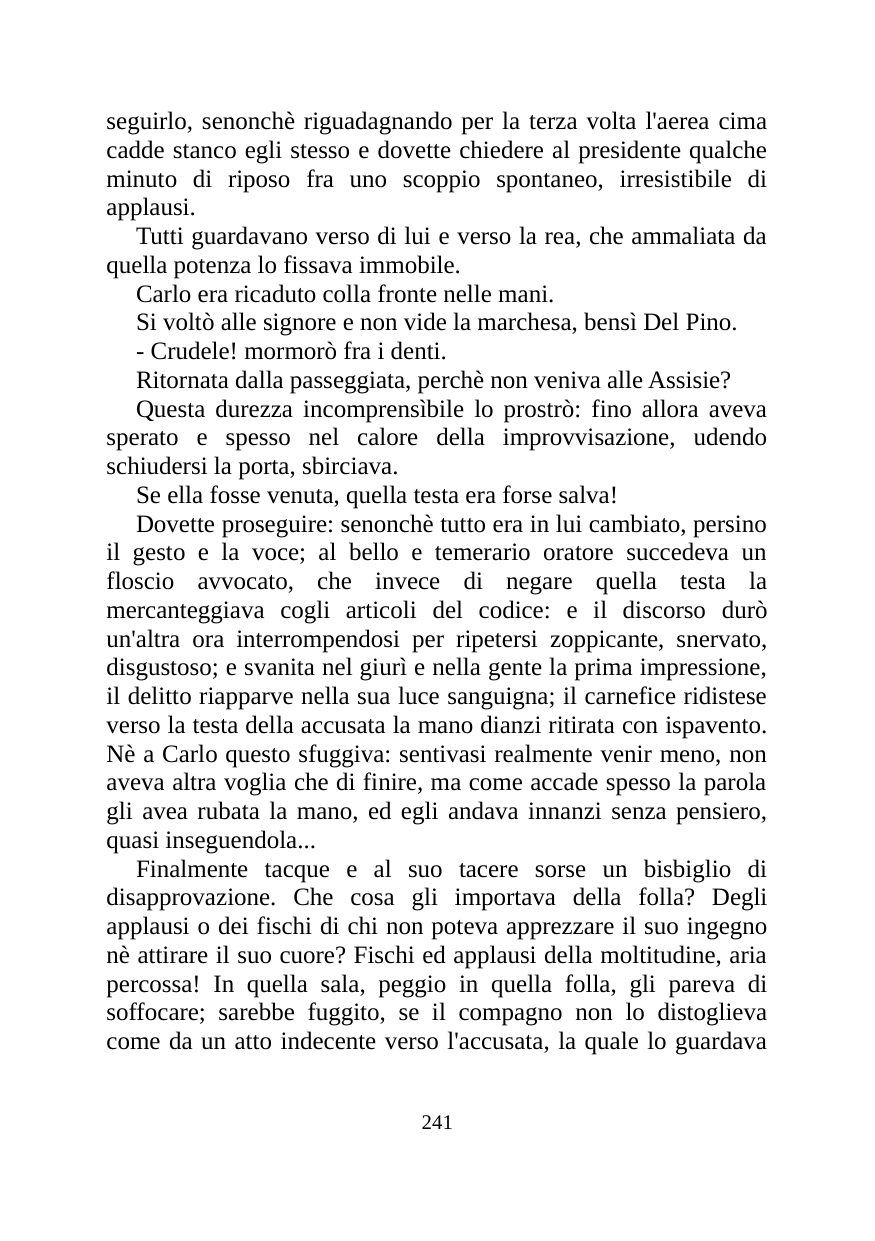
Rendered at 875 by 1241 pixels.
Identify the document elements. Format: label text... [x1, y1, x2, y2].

text Questa durezza incomprensìbile lo prostrò: fino allora aveva sperato e spesso nel calore della improvvisazione, udendo schiudersi la porta, sbirciava. [106, 394, 768, 480]
text Tutti guardavano verso di lui e verso la rea, che ammaliata da quella potenza lo fissava immobile. [106, 221, 768, 279]
text Si voltò alle signore e non vide la marchesa, bensì Del Pino. [106, 307, 768, 336]
text Dovette proseguire: senonchè tutto era in lui cambiato, persino il gesto e la voce; al bello e temerario oratore succedeva un floscio avvocato, che invece di negare quella testa la mercanteggiava cogli articoli del codice: e il discorso durò un'altra ora interrompendosi per ripetersi zoppicante, snervato, disgustoso; e svanita nel giurì e nella gente la prima impressione, il delitto riapparve nella sua luce sanguigna; il carnefice ridistese verso la testa della accusata la mano dianzi ritirata con ispavento. Nè a Carlo questo sfuggiva: sentivasi realmente venir meno, non aveva altra voglia che di finire, ma come accade spesso la parola gli avea rubata la mano, ed egli andava innanzi senza pensiero, quasi inseguendola... [106, 509, 768, 854]
text Ritornata dalla passeggiata, perchè non veniva alle Assisie? [106, 365, 768, 394]
text Carlo era ricaduto colla fronte nelle mani. [106, 279, 768, 307]
text seguirlo, senonchè riguadagnando per la terza volta l'aerea cima cadde stanco egli stesso e dovette chiedere al presidente qualche minuto di riposo fra uno scoppio spontaneo, irresistibile di applausi. [106, 106, 768, 221]
text - Crudele! mormorò fra i denti. [106, 336, 768, 365]
text Se ella fosse venuta, quella testa era forse salva! [106, 480, 768, 509]
text Finalmente tacque e al suo tacere sorse un bisbiglio di disapprovazione. Che cosa gli importava della folla? Degli applausi o dei fischi di chi non poteva apprezzare il suo ingegno nè attirare il suo cuore? Fischi ed applausi della moltitudine, aria percossa! In quella sala, peggio in quella folla, gli pareva di soffocare; sarebbe fuggito, se il compagno non lo distoglieva come da un atto indecente verso l'accusata, la quale lo guardava [106, 854, 768, 1055]
